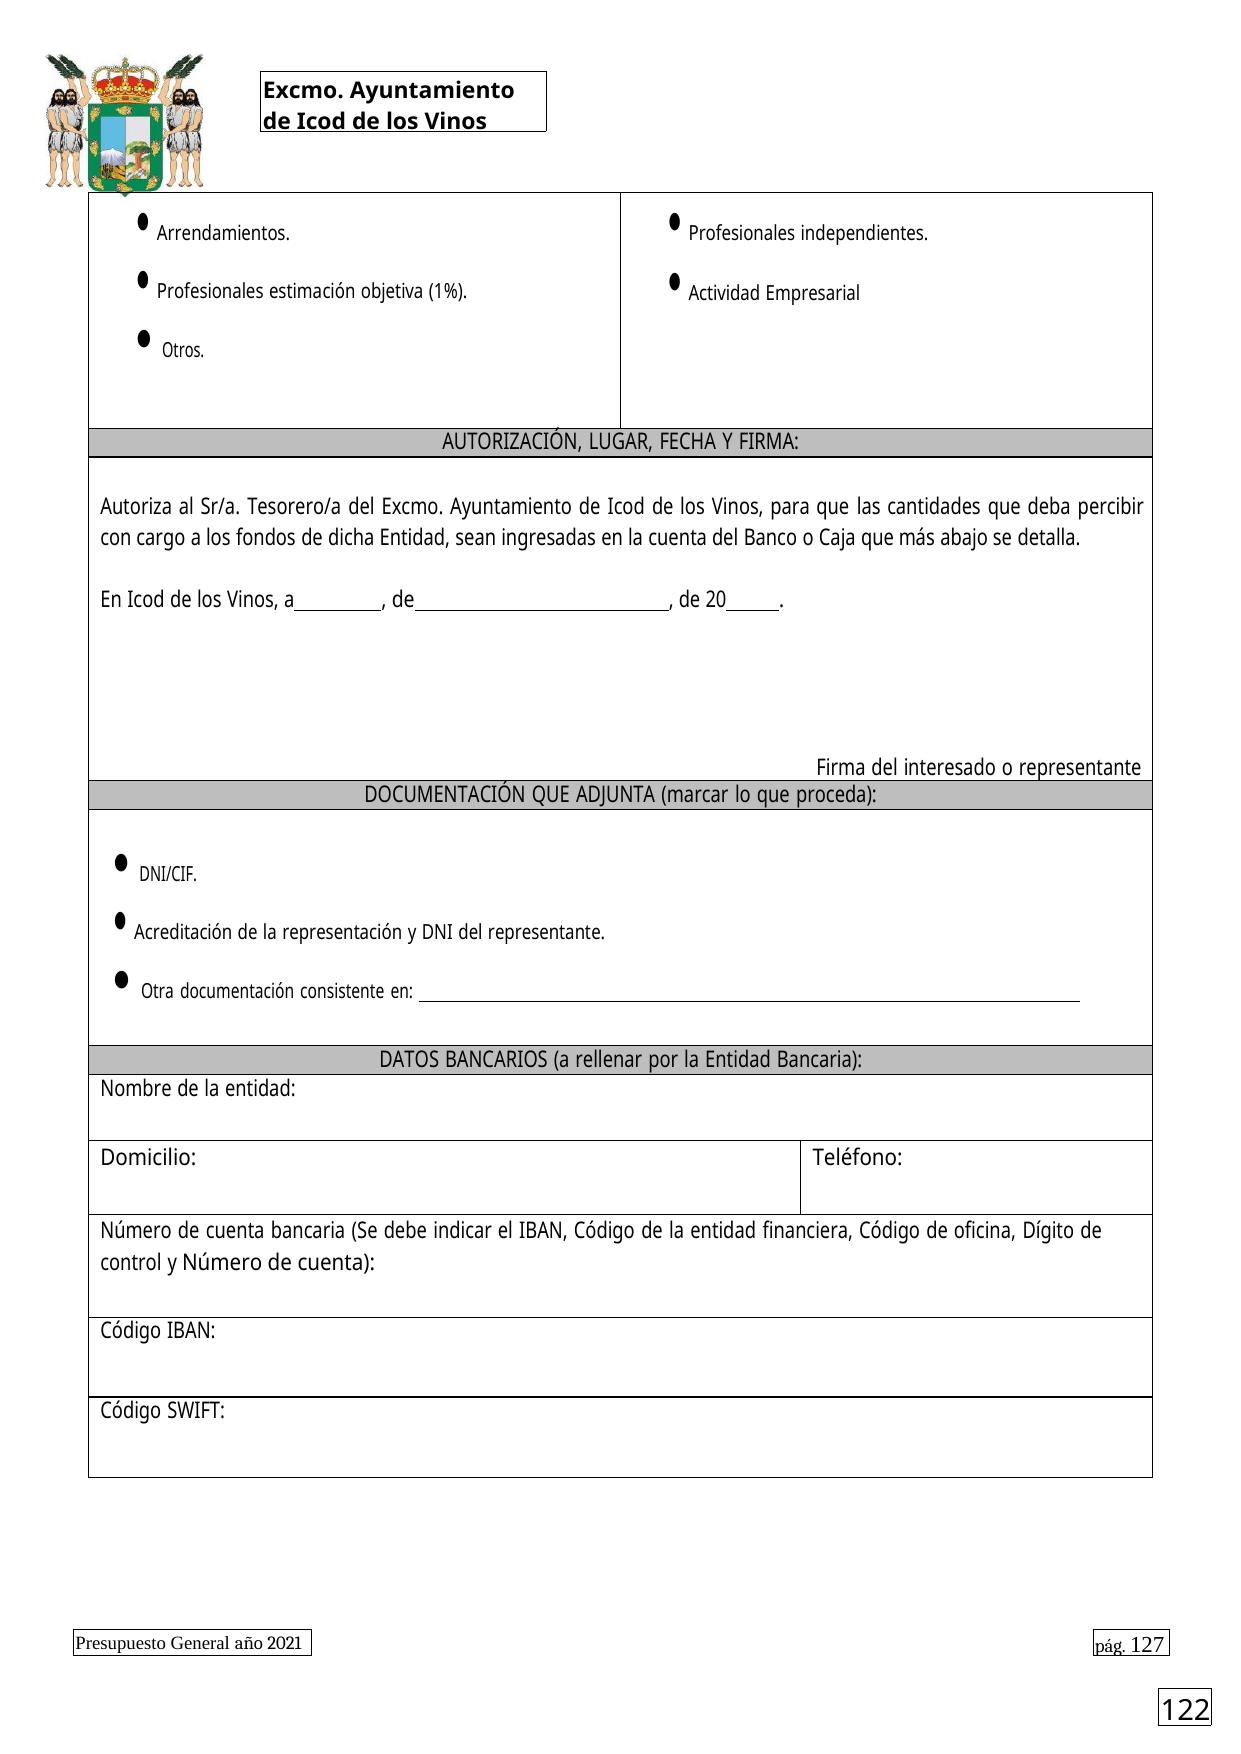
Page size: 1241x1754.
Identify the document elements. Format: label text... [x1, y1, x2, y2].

table_cell AUTORIZACIÓN, LUGAR, FECHA Y FIRMA: [89, 429, 1152, 456]
table_cell Código IBAN: [89, 1318, 1152, 1396]
table_cell Teléfono: [801, 1141, 1152, 1213]
table_cell DATOS BANCARIOS (a rellenar por la Entidad Bancaria): [89, 1046, 1152, 1074]
table_cell DOCUMENTACIÓN QUE ADJUNTA (marcar lo que proceda): [89, 781, 1152, 809]
picture [45, 54, 204, 197]
table_cell Nombre de la entidad: [89, 1075, 1152, 1139]
table_cell Autoriza al Sr/a. Tesorero/a del Excmo. Ayuntamiento de Icod de los Vinos, para que las cantidades que deba percibir con cargo a los fondos de dicha Entidad, sean ingresadas en la cuenta del Banco o Caja que más abajo se detalla. En Icod de los Vinos, a , de , de 20 . Firma del interesado o representante [89, 458, 1152, 780]
table_cell Número de cuenta bancaria (Se debe indicar el IBAN, Código de la entidad financiera, Código de oficina, Dígito de control y Número de cuenta): [89, 1215, 1152, 1317]
table_header Arrendamientos. Profesionales estimación objetiva (1%).  Otros. [89, 193, 620, 428]
table_cell Domicilio: [89, 1141, 800, 1213]
table_header Profesionales independientes. Actividad Empresarial [621, 193, 1152, 428]
table_cell  DNI/CIF. Acreditación de la representación y DNI del representante.  Otra documentación consistente en: [89, 810, 1152, 1045]
table_cell Código SWIFT: [89, 1398, 1152, 1477]
